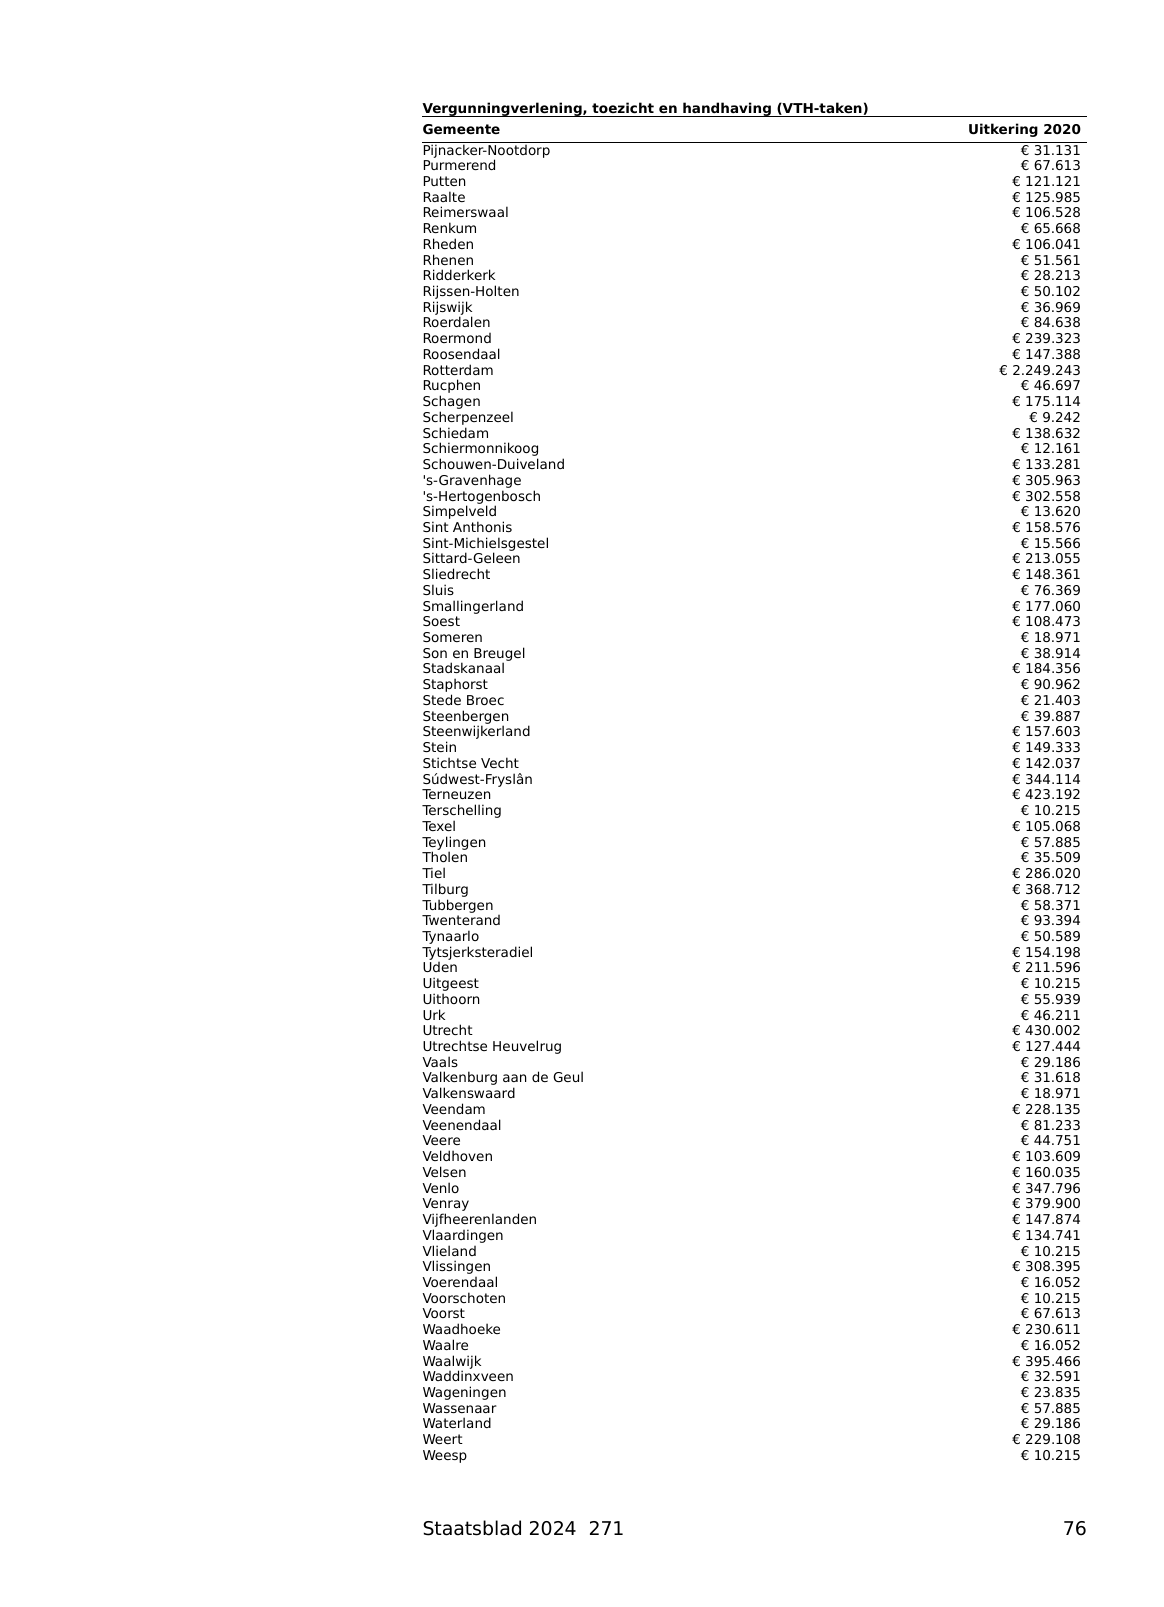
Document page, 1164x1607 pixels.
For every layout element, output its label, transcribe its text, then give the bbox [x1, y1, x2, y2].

table_cell € 177.060 [754, 599, 1087, 614]
table_cell Vijfheerenlanden [422, 1212, 754, 1228]
table_cell € 133.281 [754, 457, 1087, 473]
table_cell € 38.914 [754, 646, 1087, 661]
table_cell Schagen [422, 394, 754, 410]
table_cell € 58.371 [754, 897, 1087, 913]
table_cell Pijnacker-Nootdorp [422, 143, 754, 158]
table_cell Stein [422, 740, 754, 756]
table_cell € 175.114 [754, 394, 1087, 410]
table_cell € 379.900 [754, 1196, 1087, 1212]
table_cell Schiermonnikoog [422, 441, 754, 457]
table_cell € 15.566 [754, 536, 1087, 551]
table_cell Someren [422, 630, 754, 646]
table_cell Tilburg [422, 882, 754, 897]
table_header Vergunningverlening, toezicht en handhaving (VTH-taken) [422, 100, 1087, 116]
table_cell € 57.885 [754, 1401, 1087, 1416]
table_cell € 84.638 [754, 315, 1087, 331]
table_cell Tytsjerksteradiel [422, 945, 754, 960]
table_cell Venlo [422, 1180, 754, 1196]
table_cell € 147.874 [754, 1212, 1087, 1228]
table_cell Roosendaal [422, 347, 754, 362]
table_cell € 125.985 [754, 190, 1087, 205]
table_cell € 23.835 [754, 1385, 1087, 1401]
table_cell € 21.403 [754, 693, 1087, 708]
table_cell € 67.613 [754, 158, 1087, 174]
table_cell Staphorst [422, 677, 754, 693]
table_cell € 103.609 [754, 1149, 1087, 1165]
table_cell Reimerswaal [422, 205, 754, 221]
table_cell € 50.102 [754, 284, 1087, 299]
table_cell Utrecht [422, 1023, 754, 1039]
table_cell € 239.323 [754, 331, 1087, 347]
table_cell € 160.035 [754, 1165, 1087, 1180]
table_cell € 9.242 [754, 410, 1087, 425]
table_cell Rheden [422, 237, 754, 252]
table_cell € 36.969 [754, 300, 1087, 315]
table_cell Putten [422, 174, 754, 189]
table_cell Raalte [422, 190, 754, 205]
table_cell Waalwijk [422, 1354, 754, 1369]
table_cell Weert [422, 1432, 754, 1448]
table_cell € 134.741 [754, 1228, 1087, 1243]
table_cell Roermond [422, 331, 754, 347]
table_cell € 106.041 [754, 237, 1087, 252]
table_cell Vlissingen [422, 1259, 754, 1275]
table_cell € 158.576 [754, 520, 1087, 536]
table_cell Terneuzen [422, 787, 754, 803]
table_cell € 90.962 [754, 677, 1087, 693]
table_cell € 430.002 [754, 1023, 1087, 1039]
table_cell € 18.971 [754, 1086, 1087, 1102]
table_cell € 230.611 [754, 1322, 1087, 1338]
table_cell € 106.528 [754, 205, 1087, 221]
table_cell € 121.121 [754, 174, 1087, 189]
table_cell € 154.198 [754, 945, 1087, 960]
table_cell € 28.213 [754, 268, 1087, 284]
table_cell Sittard-Geleen [422, 551, 754, 567]
table_cell € 147.388 [754, 347, 1087, 362]
table_cell Valkenswaard [422, 1086, 754, 1102]
table_cell € 423.192 [754, 787, 1087, 803]
table_cell Vlieland [422, 1243, 754, 1259]
table_cell Uithoorn [422, 992, 754, 1007]
table_cell € 55.939 [754, 992, 1087, 1007]
table_cell 's-Hertogenbosch [422, 488, 754, 504]
table_cell € 12.161 [754, 441, 1087, 457]
table_cell Texel [422, 819, 754, 834]
table_cell € 10.215 [754, 1291, 1087, 1306]
table_cell € 108.473 [754, 614, 1087, 630]
table_cell Rotterdam [422, 363, 754, 378]
table_cell € 29.186 [754, 1055, 1087, 1070]
table_cell € 10.215 [754, 976, 1087, 992]
table_cell Sluis [422, 583, 754, 598]
table_cell Rijswijk [422, 300, 754, 315]
table_cell € 228.135 [754, 1102, 1087, 1117]
table_cell Soest [422, 614, 754, 630]
table_cell Valkenburg aan de Geul [422, 1070, 754, 1086]
table_cell Sint-Michielsgestel [422, 536, 754, 551]
table_cell Vlaardingen [422, 1228, 754, 1243]
table_cell Tubbergen [422, 897, 754, 913]
table_cell Waterland [422, 1416, 754, 1432]
table_cell Sint Anthonis [422, 520, 754, 536]
table_cell Schouwen-Duiveland [422, 457, 754, 473]
table_cell € 10.215 [754, 803, 1087, 819]
table_cell Stadskanaal [422, 661, 754, 677]
table_cell € 46.697 [754, 378, 1087, 394]
table_cell Tholen [422, 850, 754, 866]
table_cell € 149.333 [754, 740, 1087, 756]
table_cell € 2.249.243 [754, 363, 1087, 378]
table_cell € 13.620 [754, 504, 1087, 520]
table_cell Voorschoten [422, 1291, 754, 1306]
table_cell € 50.589 [754, 929, 1087, 944]
table_cell € 148.361 [754, 567, 1087, 583]
table_cell € 347.796 [754, 1180, 1087, 1196]
table_cell € 157.603 [754, 724, 1087, 740]
table_cell Velsen [422, 1165, 754, 1180]
table_cell € 10.215 [754, 1243, 1087, 1259]
table_cell € 302.558 [754, 488, 1087, 504]
table_cell Waadhoeke [422, 1322, 754, 1338]
table_cell € 46.211 [754, 1008, 1087, 1023]
table_cell Steenwijkerland [422, 724, 754, 740]
table_cell € 29.186 [754, 1416, 1087, 1432]
table_cell € 51.561 [754, 253, 1087, 268]
table_cell Rijssen-Holten [422, 284, 754, 299]
table_cell € 81.233 [754, 1118, 1087, 1133]
table_cell Wageningen [422, 1385, 754, 1401]
table_cell Sliedrecht [422, 567, 754, 583]
table_cell € 142.037 [754, 756, 1087, 771]
table_cell € 67.613 [754, 1306, 1087, 1322]
table_cell € 211.596 [754, 960, 1087, 976]
table_cell € 213.055 [754, 551, 1087, 567]
table_cell € 308.395 [754, 1259, 1087, 1275]
table_cell Veldhoven [422, 1149, 754, 1165]
table_cell Roerdalen [422, 315, 754, 331]
table_cell € 105.068 [754, 819, 1087, 834]
table_cell € 44.751 [754, 1133, 1087, 1149]
table_cell € 395.466 [754, 1354, 1087, 1369]
table_cell Vaals [422, 1055, 754, 1070]
table_cell € 16.052 [754, 1275, 1087, 1291]
table_cell Son en Breugel [422, 646, 754, 661]
table_cell Wassenaar [422, 1401, 754, 1416]
table_cell € 57.885 [754, 834, 1087, 850]
table_cell Voerendaal [422, 1275, 754, 1291]
table_cell Stichtse Vecht [422, 756, 754, 771]
table_cell € 305.963 [754, 473, 1087, 488]
table_cell Waalre [422, 1338, 754, 1353]
table_cell Uden [422, 960, 754, 976]
table_cell Terschelling [422, 803, 754, 819]
table_cell € 368.712 [754, 882, 1087, 897]
table_cell Súdwest-Fryslân [422, 771, 754, 787]
table_cell € 138.632 [754, 425, 1087, 441]
table_cell Rhenen [422, 253, 754, 268]
table_cell € 76.369 [754, 583, 1087, 598]
table_cell Urk [422, 1008, 754, 1023]
table_cell Veere [422, 1133, 754, 1149]
table_cell Steenbergen [422, 709, 754, 724]
table_cell € 16.052 [754, 1338, 1087, 1353]
table_cell Utrechtse Heuvelrug [422, 1039, 754, 1054]
table_cell € 31.131 [754, 143, 1087, 158]
table_cell € 31.618 [754, 1070, 1087, 1086]
table_cell € 32.591 [754, 1369, 1087, 1385]
table_cell Veenendaal [422, 1118, 754, 1133]
table_cell Tynaarlo [422, 929, 754, 944]
table_cell Schiedam [422, 425, 754, 441]
table_cell € 93.394 [754, 913, 1087, 929]
table_cell € 10.215 [754, 1448, 1087, 1463]
table_cell Rucphen [422, 378, 754, 394]
table_cell Twenterand [422, 913, 754, 929]
table_cell € 344.114 [754, 771, 1087, 787]
table_cell 's-Gravenhage [422, 473, 754, 488]
table_cell Waddinxveen [422, 1369, 754, 1385]
table_cell Purmerend [422, 158, 754, 174]
table_cell € 229.108 [754, 1432, 1087, 1448]
table_cell Veendam [422, 1102, 754, 1117]
table_cell Gemeente [422, 117, 754, 142]
table_cell Ridderkerk [422, 268, 754, 284]
table_cell Voorst [422, 1306, 754, 1322]
table_cell Venray [422, 1196, 754, 1212]
table_cell Smallingerland [422, 599, 754, 614]
table_cell Uitgeest [422, 976, 754, 992]
table_cell Uitkering 2020 [754, 117, 1087, 142]
table_cell Renkum [422, 221, 754, 237]
table_cell € 39.887 [754, 709, 1087, 724]
table_cell Stede Broec [422, 693, 754, 708]
table_cell Simpelveld [422, 504, 754, 520]
table_cell Tiel [422, 866, 754, 882]
table_cell € 127.444 [754, 1039, 1087, 1054]
table_cell € 18.971 [754, 630, 1087, 646]
table_cell € 184.356 [754, 661, 1087, 677]
table_cell Teylingen [422, 834, 754, 850]
table_cell € 35.509 [754, 850, 1087, 866]
table_cell € 286.020 [754, 866, 1087, 882]
table_cell Weesp [422, 1448, 754, 1463]
table_cell € 65.668 [754, 221, 1087, 237]
table_cell Scherpenzeel [422, 410, 754, 425]
